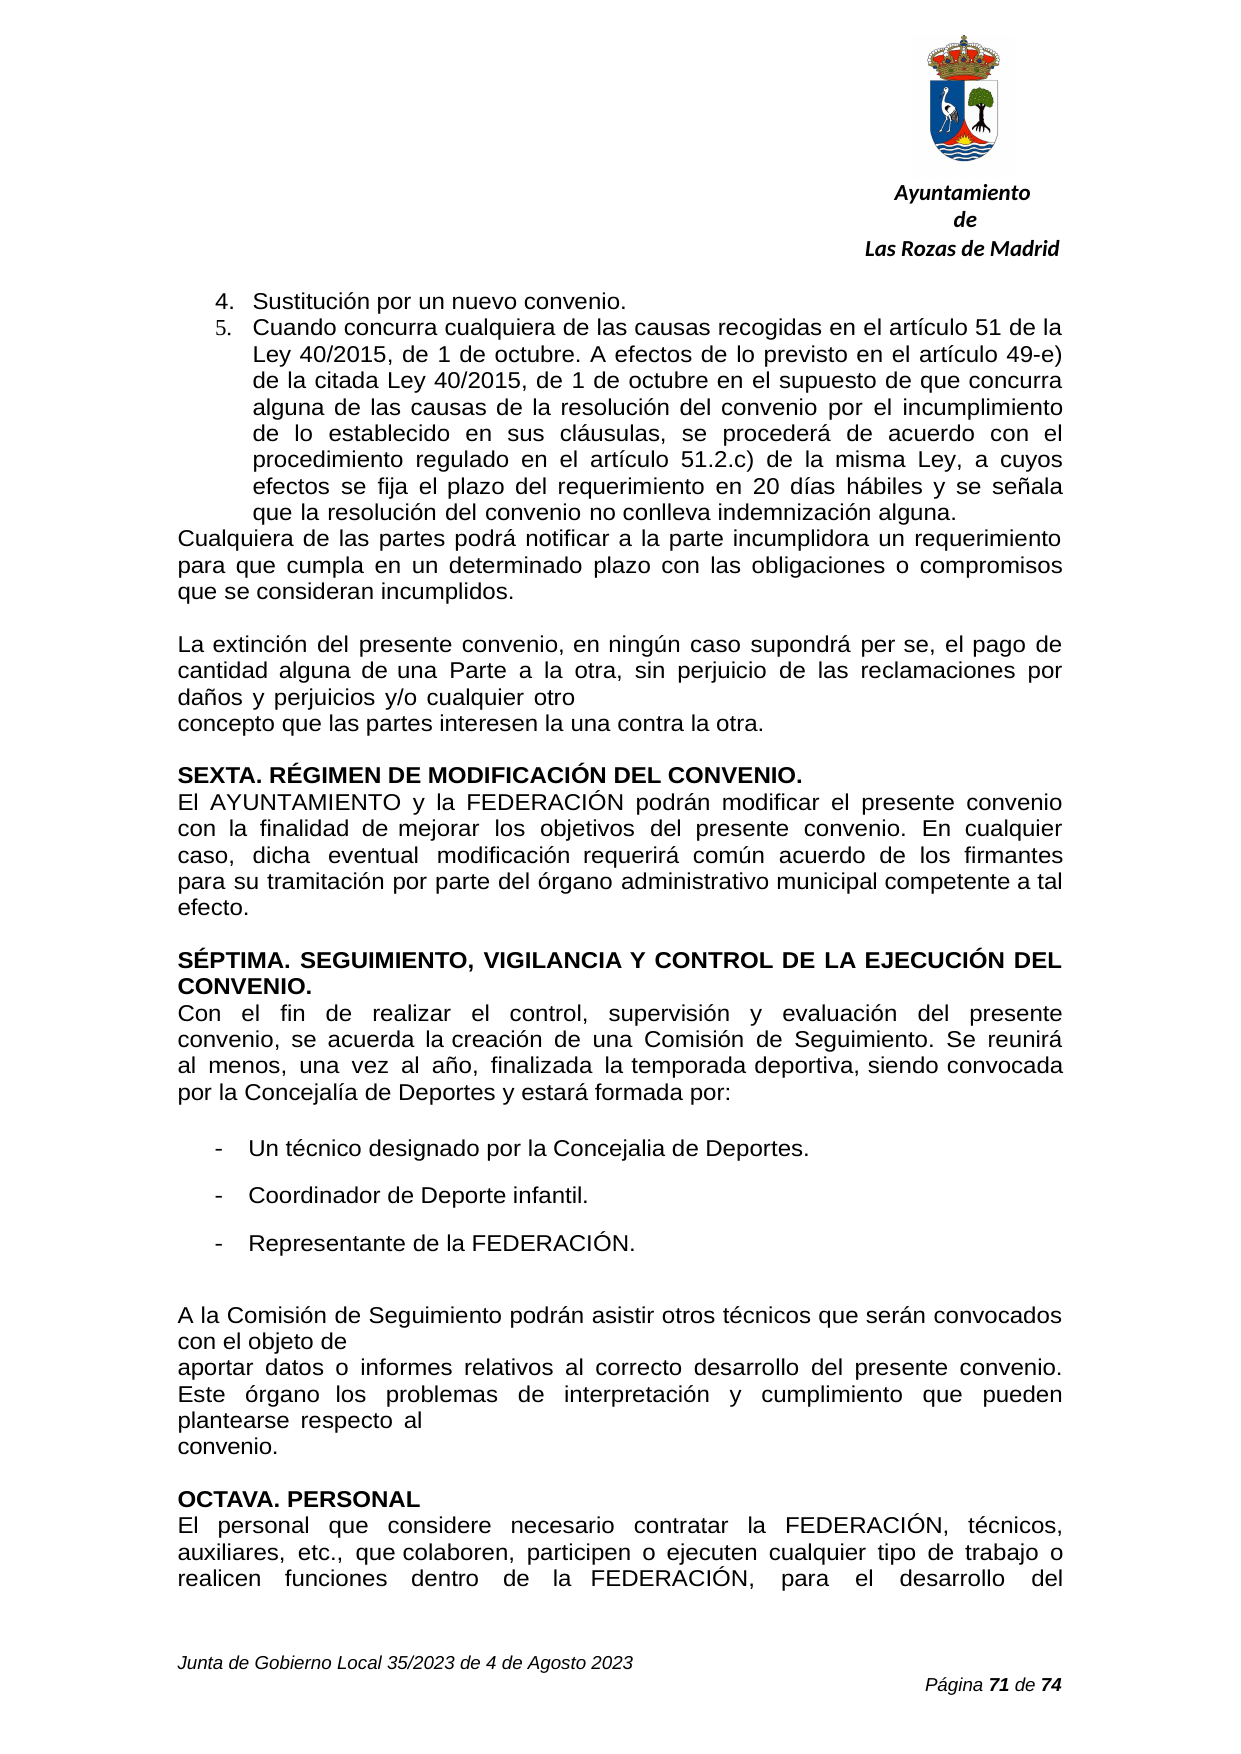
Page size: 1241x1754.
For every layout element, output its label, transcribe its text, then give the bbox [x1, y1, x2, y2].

subtitle SEXTA. RÉGIMEN DE MODIFICACIÓN DEL CONVENIO. [177, 762, 1063, 789]
text aportar datos o informes relativos al correcto desarrollo del presente convenio. Este órgano los problemas de interpretación y cumplimiento que pueden plantearse respecto al [177, 1354, 1063, 1433]
text El personal que considere necesario contratar la FEDERACIÓN, técnicos, auxiliares, etc., que colaboren, participen o ejecuten cualquier tipo de trabajo o realicen funciones dentro de la FEDERACIÓN, para el desarrollo del [177, 1512, 1063, 1591]
text Cualquiera de las partes podrá notificar a la parte incumplidora un requerimiento para que cumpla en un determinado plazo con las obligaciones o compromisos que se consideran incumplidos. [177, 525, 1063, 604]
list Representante de la FEDERACIÓN. [215, 1227, 1063, 1258]
text La extinción del presente convenio, en ningún caso supondrá per se, el pago de cantidad alguna de una Parte a la otra, sin perjuicio de las reclamaciones por daños y perjuicios y/o cualquier otro [177, 631, 1063, 710]
list Cuando concurra cualquiera de las causas recogidas en el artículo 51 de la Ley 40/2015, de 1 de octubre. A efectos de lo previsto en el artículo 49-e) de la citada Ley 40/2015, de 1 de octubre en el supuesto de que concurra alguna de las causas de la resolución del convenio por el incumplimiento de lo establecido en sus cláusulas, se procederá de acuerdo con el procedimiento regulado en el artículo 51.2.c) de la misma Ley, a cuyos efectos se fija el plazo del requerimiento en 20 días hábiles y se señala que la resolución del convenio no conlleva indemnización alguna. [215, 314, 1063, 525]
text El AYUNTAMIENTO y la FEDERACIÓN podrán modificar el presente convenio con la finalidad de mejorar los objetivos del presente convenio. En cualquier caso, dicha eventual modificación requerirá común acuerdo de los firmantes para su tramitación por parte del órgano administrativo municipal competente a tal efecto. [177, 789, 1063, 921]
text concepto que las partes interesen la una contra la otra. [177, 710, 1063, 736]
list Sustitución por un nuevo convenio. [215, 288, 1063, 314]
list Coordinador de Deporte infantil. [215, 1179, 1063, 1211]
subtitle SÉPTIMA. SEGUIMIENTO, VIGILANCIA Y CONTROL DE LA EJECUCIÓN DEL CONVENIO. [177, 947, 1063, 1000]
text Con el fin de realizar el control, supervisión y evaluación del presente convenio, se acuerda la creación de una Comisión de Seguimiento. Se reunirá al menos, una vez al año, finalizada la temporada deportiva, siendo convocada por la Concejalía de Deportes y estará formada por: [177, 1000, 1063, 1105]
text convenio. [177, 1433, 1063, 1460]
text A la Comisión de Seguimiento podrán asistir otros técnicos que serán convocados con el objeto de [177, 1302, 1063, 1354]
list Un técnico designado por la Concejalia de Deportes. [215, 1131, 1063, 1163]
subtitle OCTAVA. PERSONAL [177, 1486, 1063, 1512]
